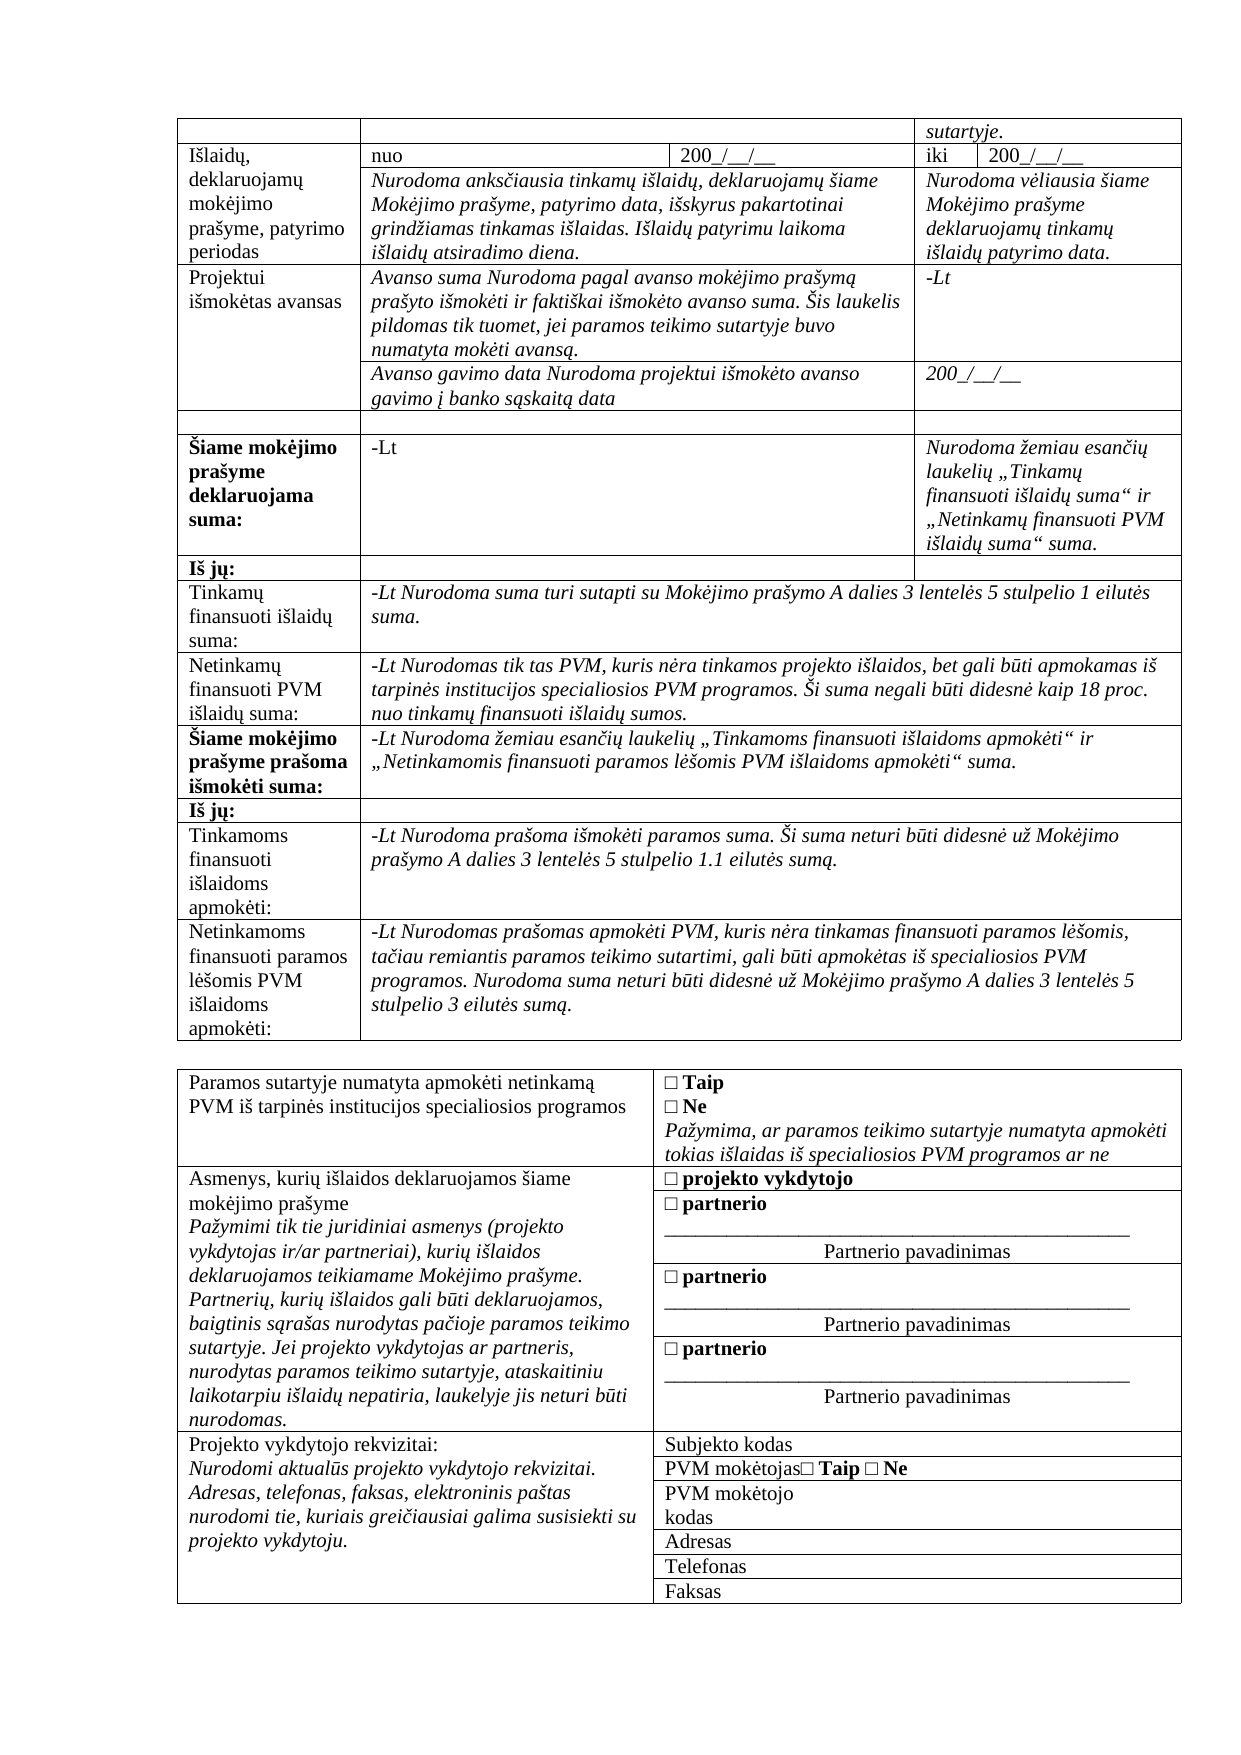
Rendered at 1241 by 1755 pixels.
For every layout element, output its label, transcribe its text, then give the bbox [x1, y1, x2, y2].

table_cell Adresas [654, 1530, 1181, 1553]
table_cell 200_/__/__ [978, 144, 1181, 167]
table_cell Projekto vykdytojo rekvizitai: Nurodomi aktualūs projekto vykdytojo rekvizitai. Adresas, telefonas, faksas, elektroninis paštas nurodomi tie, kuriais greičiausiai galima susisiekti su projekto vykdytoju. [178, 1432, 653, 1603]
table_cell Telefonas [654, 1555, 1181, 1578]
table_cell [178, 411, 360, 434]
table_cell 200_/__/__ [670, 144, 914, 167]
table_cell [361, 799, 1181, 822]
table_cell Nurodoma anksčiausia tinkamų išlaidų, deklaruojamų šiame Mokėjimo prašyme, patyrimo data, išskyrus pakartotinai grindžiamas tinkamas išlaidas. Išlaidų patyrimu laikoma išlaidų atsiradimo diena. [361, 168, 914, 264]
table_cell 200_/__/__ [915, 362, 1181, 409]
table_cell [361, 119, 914, 143]
table_cell Avanso gavimo data Nurodoma projektui išmokėto avanso gavimo į banko sąskaitą data [361, 362, 914, 409]
table_header □ Taip □ Ne Pažymima, ar paramos teikimo sutartyje numatyta apmokėti tokias išlaidas iš specialiosios PVM programos ar ne [654, 1070, 1181, 1166]
table_cell [361, 411, 914, 434]
table_cell -Lt Nurodoma suma turi sutapti su Mokėjimo prašymo A dalies 3 lentelės 5 stulpelio 1 eilutės suma. [361, 581, 1181, 652]
table_cell Faksas [654, 1579, 1181, 1603]
table_cell -Lt Nurodoma prašoma išmokėti paramos suma. Ši suma neturi būti didesnė už Mokėjimo prašymo A dalies 3 lentelės 5 stulpelio 1.1 eilutės sumą. [361, 823, 1181, 919]
table_cell [915, 556, 1181, 579]
table_cell □ partnerio Partnerio pavadinimas [654, 1264, 1181, 1336]
table_cell Projektui išmokėtas avansas [178, 265, 360, 409]
table_cell [361, 556, 914, 579]
table_cell □ projekto vykdytojo [654, 1167, 1181, 1190]
table_cell Subjekto kodas [654, 1432, 1181, 1456]
table_cell Tinkamų finansuoti išlaidų suma: [178, 581, 360, 652]
table_cell iki [915, 144, 977, 167]
table_cell nuo [361, 144, 669, 167]
table_cell sutartyje. [915, 119, 1181, 143]
table_cell Nurodoma žemiau esančių laukelių „Tinkamų finansuoti išlaidų suma“ ir „Netinkamų finansuoti PVM išlaidų suma“ suma. [915, 435, 1181, 555]
table_cell -Lt [361, 435, 914, 555]
table_cell Nurodoma vėliausia šiame Mokėjimo prašyme deklaruojamų tinkamų išlaidų patyrimo data. [915, 168, 1181, 264]
table_cell □ partnerio Partnerio pavadinimas [654, 1191, 1181, 1263]
table_cell Tinkamoms finansuoti išlaidoms apmokėti: [178, 823, 360, 919]
table_cell PVM mokėtojo kodas [654, 1481, 1181, 1529]
table_cell -Lt [915, 265, 1181, 361]
table_cell Šiame mokėjimo prašyme deklaruojama suma: [178, 435, 360, 555]
table_cell Avanso suma Nurodoma pagal avanso mokėjimo prašymą prašyto išmokėti ir faktiškai išmokėto avanso suma. Šis laukelis pildomas tik tuomet, jei paramos teikimo sutartyje buvo numatyta mokėti avansą. [361, 265, 914, 361]
table_cell Asmenys, kurių išlaidos deklaruojamos šiame mokėjimo prašyme Pažymimi tik tie juridiniai asmenys (projekto vykdytojas ir/ar partneriai), kurių išlaidos deklaruojamos teikiamame Mokėjimo prašyme. Partnerių, kurių išlaidos gali būti deklaruojamos, baigtinis sąrašas nurodytas pačioje paramos teikimo sutartyje. Jei projekto vykdytojas ar partneris, nurodytas paramos teikimo sutartyje, ataskaitiniu laikotarpiu išlaidų nepatiria, laukelyje jis neturi būti nurodomas. [178, 1167, 653, 1431]
table_cell -Lt Nurodoma žemiau esančių laukelių „Tinkamoms finansuoti išlaidoms apmokėti“ ir „Netinkamomis finansuoti paramos lėšomis PVM išlaidoms apmokėti“ suma. [361, 726, 1181, 798]
table_cell Netinkamoms finansuoti paramos lėšomis PVM išlaidoms apmokėti: [178, 920, 360, 1040]
table_cell Išlaidų, deklaruojamų mokėjimo prašyme, patyrimo periodas [178, 144, 360, 264]
table_cell [915, 411, 1181, 434]
table_cell PVM mokėtojas□ Taip □ Ne [654, 1457, 1181, 1480]
table_cell -Lt Nurodomas tik tas PVM, kuris nėra tinkamos projekto išlaidos, bet gali būti apmokamas iš tarpinės institucijos specialiosios PVM programos. Ši suma negali būti didesnė kaip 18 proc. nuo tinkamų finansuoti išlaidų sumos. [361, 653, 1181, 725]
table_cell Iš jų: [178, 799, 360, 822]
table_cell Iš jų: [178, 556, 360, 579]
table_cell [178, 119, 360, 143]
table_cell Šiame mokėjimo prašyme prašoma išmokėti suma: [178, 726, 360, 798]
table_cell Netinkamų finansuoti PVM išlaidų suma: [178, 653, 360, 725]
table_header Paramos sutartyje numatyta apmokėti netinkamą PVM iš tarpinės institucijos specialiosios programos [178, 1070, 653, 1166]
table_cell -Lt Nurodomas prašomas apmokėti PVM, kuris nėra tinkamas finansuoti paramos lėšomis, tačiau remiantis paramos teikimo sutartimi, gali būti apmokėtas iš specialiosios PVM programos. Nurodoma suma neturi būti didesnė už Mokėjimo prašymo A dalies 3 lentelės 5 stulpelio 3 eilutės sumą. [361, 920, 1181, 1040]
table_cell □ partnerio Partnerio pavadinimas [654, 1337, 1181, 1431]
